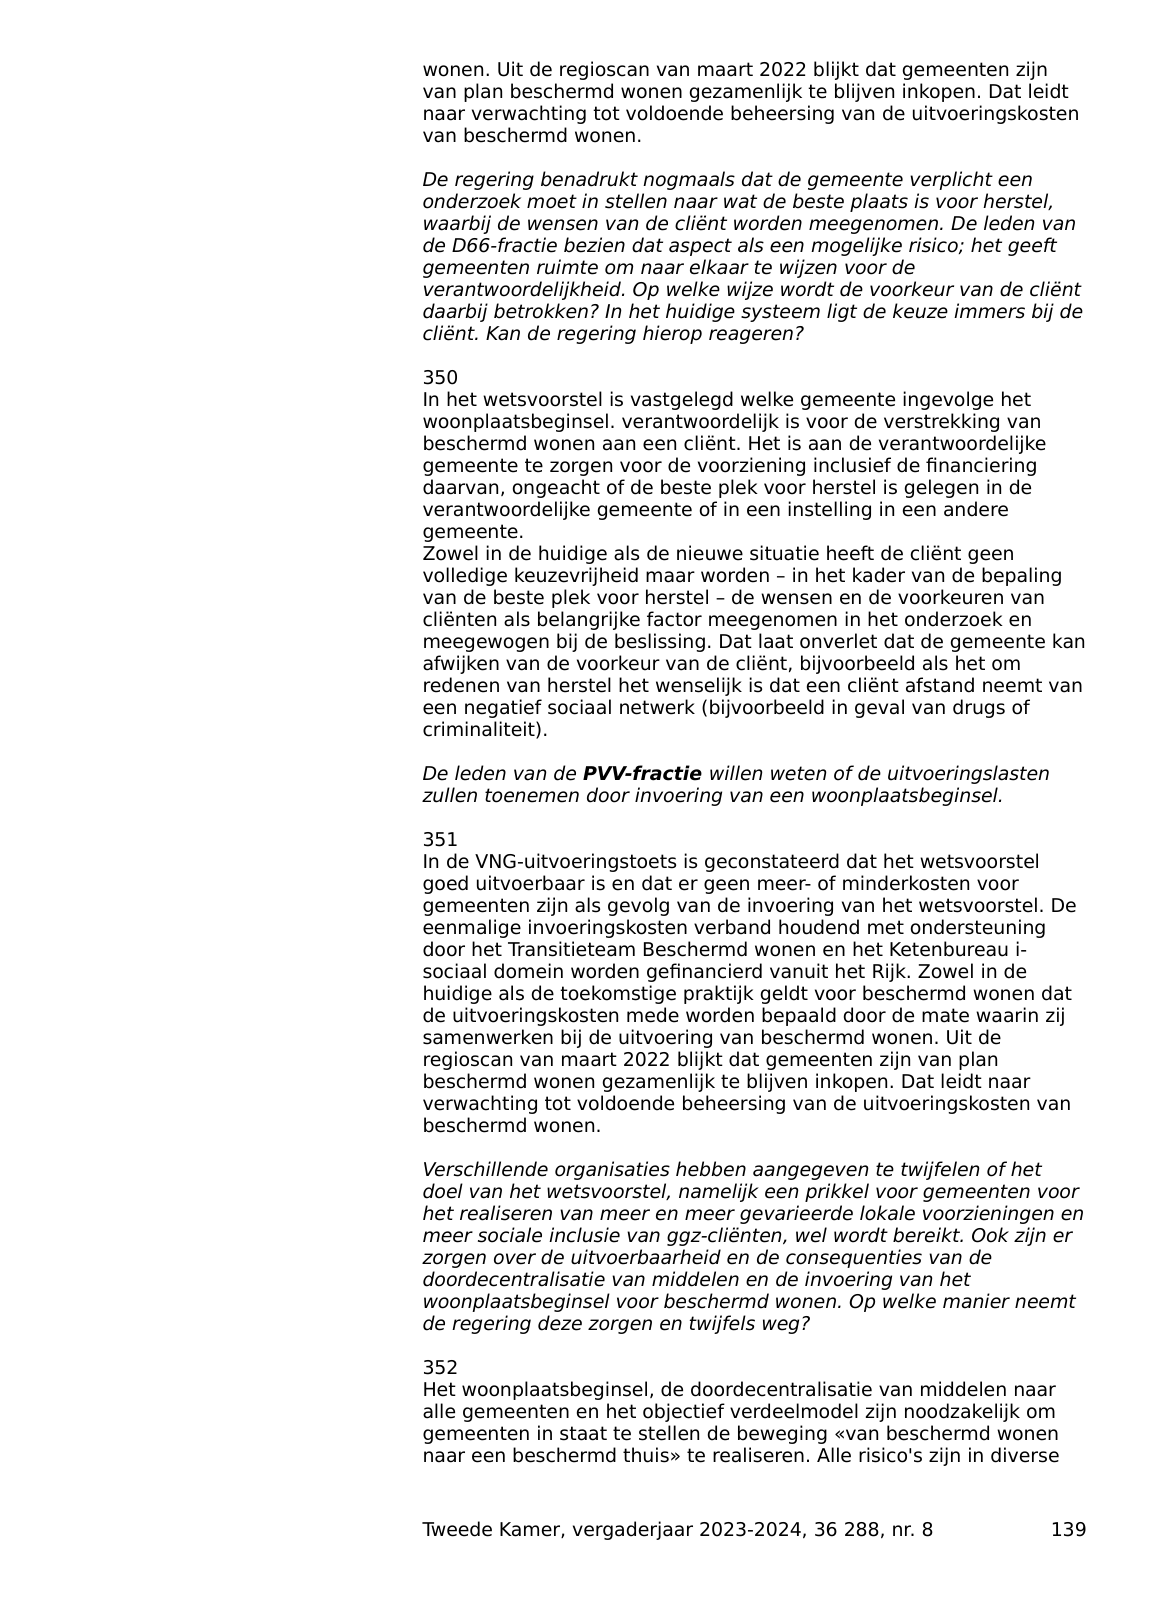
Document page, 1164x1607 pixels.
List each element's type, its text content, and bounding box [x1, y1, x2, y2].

text Verschillende organisaties hebben aangegeven te twijfelen of het doel van het wetsvoorstel, namelijk een prikkel voor gemeenten voor het realiseren van meer en meer gevarieerde lokale voorzieningen en meer sociale inclusie van ggz-cliënten, wel wordt bereikt. Ook zijn er zorgen over de uitvoerbaarheid en de consequenties van de doordecentralisatie van middelen en de invoering van het woonplaatsbeginsel voor beschermd wonen. Op welke manier neemt de regering deze zorgen en twijfels weg? [422, 1159, 1087, 1335]
text In de VNG-uitvoeringstoets is geconstateerd dat het wetsvoorstel goed uitvoerbaar is en dat er geen meer- of minderkosten voor gemeenten zijn als gevolg van de invoering van het wetsvoorstel. De eenmalige invoeringskosten verband houdend met ondersteuning door het Transitieteam Beschermd wonen en het Ketenbureau i-sociaal domein worden gefinancierd vanuit het Rijk. Zowel in de huidige als de toekomstige praktijk geldt voor beschermd wonen dat de uitvoeringskosten mede worden bepaald door de mate waarin zij samenwerken bij de uitvoering van beschermd wonen. Uit de regioscan van maart 2022 blijkt dat gemeenten zijn van plan beschermd wonen gezamenlijk te blijven inkopen. Dat leidt naar verwachting tot voldoende beheersing van de uitvoeringskosten van beschermd wonen. [422, 851, 1087, 1137]
text Het woonplaatsbeginsel, de doordecentralisatie van middelen naar alle gemeenten en het objectief verdeelmodel zijn noodzakelijk om gemeenten in staat te stellen de beweging «van beschermd wonen naar een beschermd thuis» te realiseren. Alle risico's zijn in diverse [422, 1379, 1087, 1467]
text De leden van de PVV-fractie willen weten of de uitvoeringslasten zullen toenemen door invoering van een woonplaatsbeginsel. [422, 763, 1087, 807]
text 350 [422, 367, 1087, 389]
text Zowel in de huidige als de nieuwe situatie heeft de cliënt geen volledige keuzevrijheid maar worden – in het kader van de bepaling van de beste plek voor herstel – de wensen en de voorkeuren van cliënten als belangrijke factor meegenomen in het onderzoek en meegewogen bij de beslissing. Dat laat onverlet dat de gemeente kan afwijken van de voorkeur van de cliënt, bijvoorbeeld als het om redenen van herstel het wenselijk is dat een cliënt afstand neemt van een negatief sociaal netwerk (bijvoorbeeld in geval van drugs of criminaliteit). [422, 543, 1087, 741]
text 352 [422, 1357, 1087, 1379]
text De regering benadrukt nogmaals dat de gemeente verplicht een onderzoek moet in stellen naar wat de beste plaats is voor herstel, waarbij de wensen van de cliënt worden meegenomen. De leden van de D66-fractie bezien dat aspect als een mogelijke risico; het geeft gemeenten ruimte om naar elkaar te wijzen voor de verantwoordelijkheid. Op welke wijze wordt de voorkeur van de cliënt daarbij betrokken? In het huidige systeem ligt de keuze immers bij de cliënt. Kan de regering hierop reageren? [422, 169, 1087, 345]
text In het wetsvoorstel is vastgelegd welke gemeente ingevolge het woonplaatsbeginsel. verantwoordelijk is voor de verstrekking van beschermd wonen aan een cliënt. Het is aan de verantwoordelijke gemeente te zorgen voor de voorziening inclusief de financiering daarvan, ongeacht of de beste plek voor herstel is gelegen in de verantwoordelijke gemeente of in een instelling in een andere gemeente. [422, 389, 1087, 543]
text wonen. Uit de regioscan van maart 2022 blijkt dat gemeenten zijn van plan beschermd wonen gezamenlijk te blijven inkopen. Dat leidt naar verwachting tot voldoende beheersing van de uitvoeringskosten van beschermd wonen. [422, 59, 1087, 147]
text 351 [422, 829, 1087, 851]
